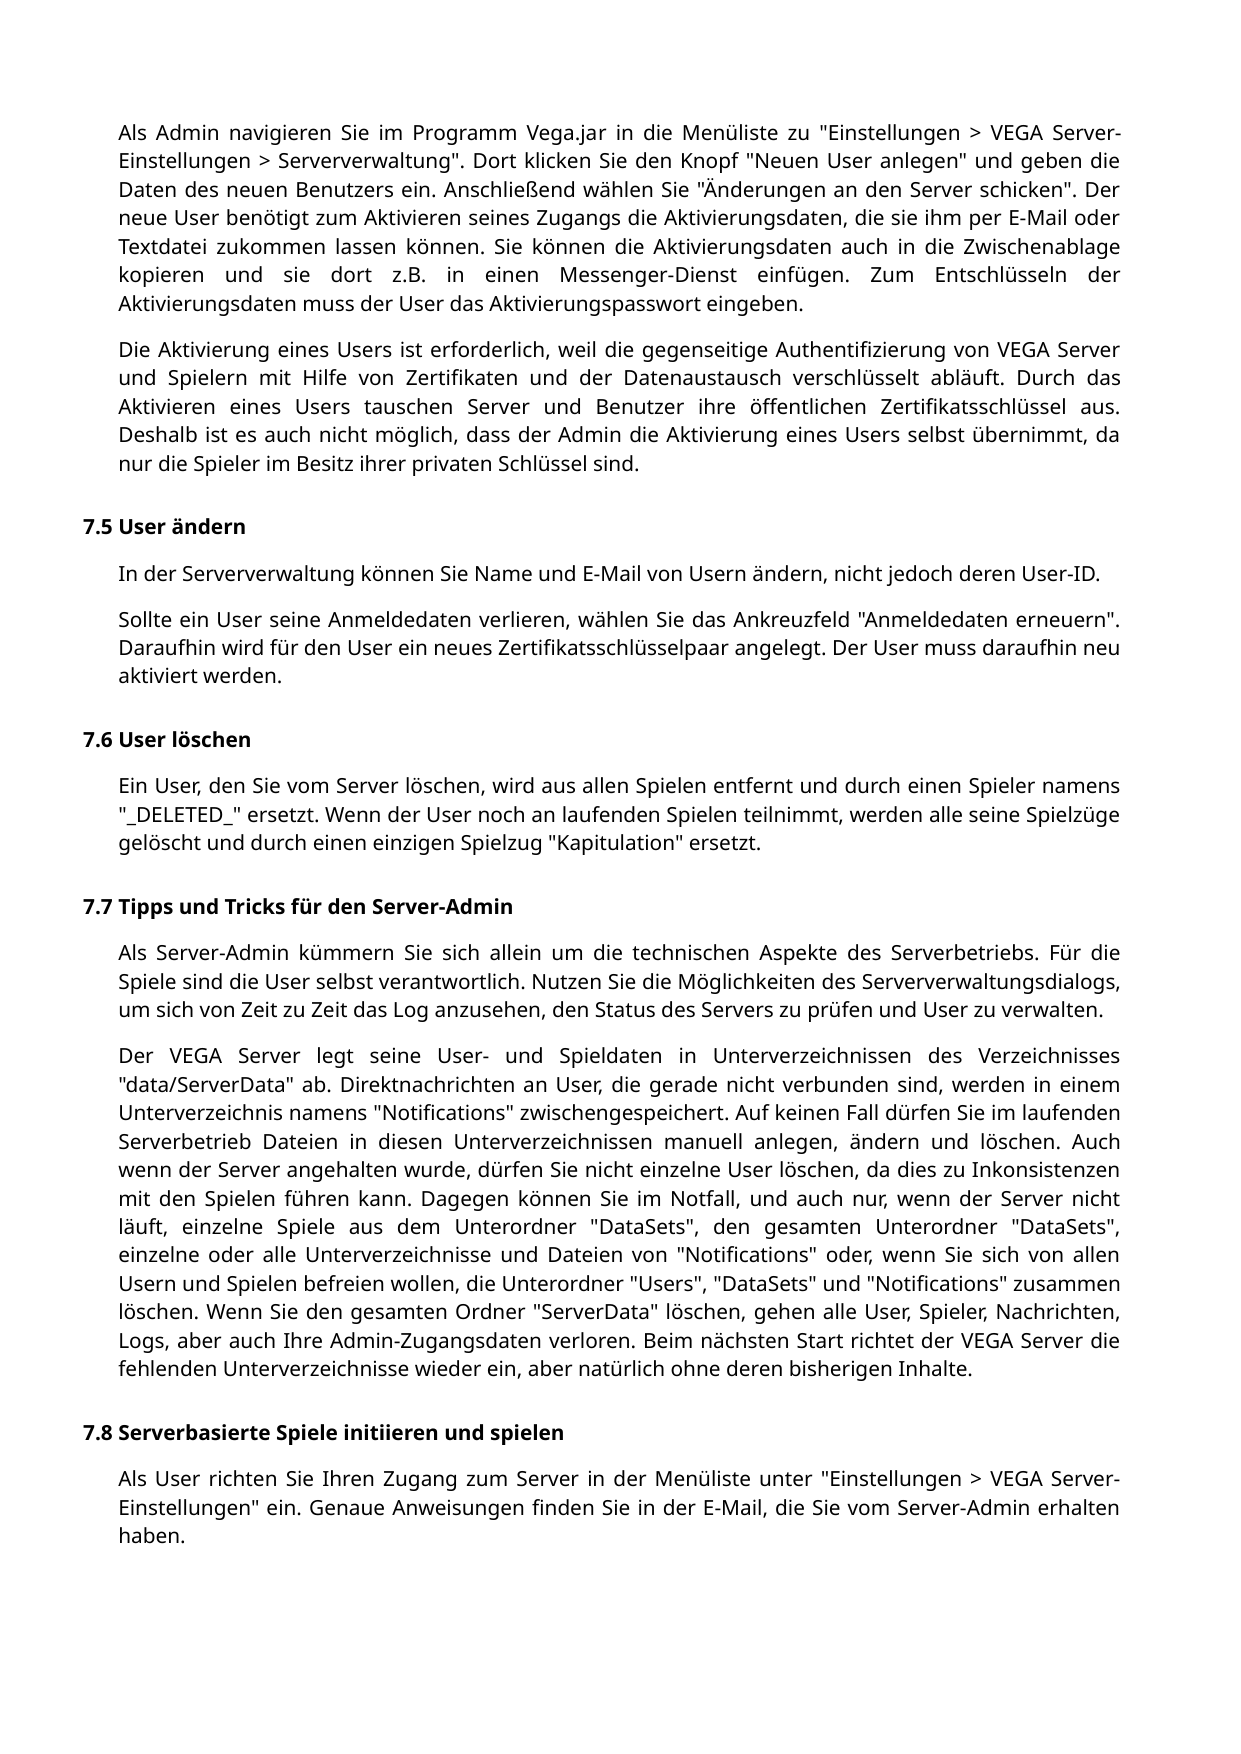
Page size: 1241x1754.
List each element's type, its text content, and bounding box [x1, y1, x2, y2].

text Als User richten Sie Ihren Zugang zum Server in der Menüliste unter "Einstellungen > VEGA Server-Einstellungen" ein. Genaue Anweisungen finden Sie in der E-Mail, die Sie vom Server-Admin erhalten haben. [118, 1464, 1122, 1550]
subtitle User ändern [118, 512, 1122, 541]
text In der Serververwaltung können Sie Name und E-Mail von Usern ändern, nicht jedoch deren User-ID. [118, 559, 1122, 587]
text Als Admin navigieren Sie im Programm Vega.jar in die Menüliste zu "Einstellungen > VEGA Server-Einstellungen > Serververwaltung". Dort klicken Sie den Knopf "Neuen User anlegen" und geben die Daten des neuen Benutzers ein. Anschließend wählen Sie "Änderungen an den Server schicken". Der neue User benötigt zum Aktivieren seines Zugangs die Aktivierungsdaten, die sie ihm per E-Mail oder Textdatei zukommen lassen können. Sie können die Aktivierungsdaten auch in die Zwischenablage kopieren und sie dort z.B. in einen Messenger-Dienst einfügen. Zum Entschlüsseln der Aktivierungsdaten muss der User das Aktivierungspasswort eingeben. [118, 118, 1122, 317]
text Sollte ein User seine Anmeldedaten verlieren, wählen Sie das Ankreuzfeld "Anmeldedaten erneuern". Daraufhin wird für den User ein neues Zertifikatsschlüsselpaar angelegt. Der User muss daraufhin neu aktiviert werden. [118, 605, 1122, 690]
text Die Aktivierung eines Users ist erforderlich, weil die gegenseitige Authentifizierung von VEGA Server und Spielern mit Hilfe von Zertifikaten und der Datenaustausch verschlüsselt abläuft. Durch das Aktivieren eines Users tauschen Server und Benutzer ihre öffentlichen Zertifikatsschlüssel aus. Deshalb ist es auch nicht möglich, dass der Admin die Aktivierung eines Users selbst übernimmt, da nur die Spieler im Besitz ihrer privaten Schlüssel sind. [118, 335, 1122, 477]
text Ein User, den Sie vom Server löschen, wird aus allen Spielen entfernt und durch einen Spieler namens "_DELETED_" ersetzt. Wenn der User noch an laufenden Spielen teilnimmt, werden alle seine Spielzüge gelöscht und durch einen einzigen Spielzug "Kapitulation" ersetzt. [118, 772, 1122, 857]
text Der VEGA Server legt seine User- und Spieldaten in Unterverzeichnissen des Verzeichnisses "data/ServerData" ab. Direktnachrichten an User, die gerade nicht verbunden sind, werden in einem Unterverzeichnis namens "Notifications" zwischengespeichert. Auf keinen Fall dürfen Sie im laufenden Serverbetrieb Dateien in diesen Unterverzeichnissen manuell anlegen, ändern und löschen. Auch wenn der Server angehalten wurde, dürfen Sie nicht einzelne User löschen, da dies zu Inkonsistenzen mit den Spielen führen kann. Dagegen können Sie im Notfall, und auch nur, wenn der Server nicht läuft, einzelne Spiele aus dem Unterordner "DataSets", den gesamten Unterordner "DataSets", einzelne oder alle Unterverzeichnisse und Dateien von "Notifications" oder, wenn Sie sich von allen Usern und Spielen befreien wollen, die Unterordner "Users", "DataSets" und "Notifications" zusammen löschen. Wenn Sie den gesamten Ordner "ServerData" löschen, gehen alle User, Spieler, Nachrichten, Logs, aber auch Ihre Admin-Zugangsdaten verloren. Beim nächsten Start richtet der VEGA Server die fehlenden Unterverzeichnisse wieder ein, aber natürlich ohne deren bisherigen Inhalte. [118, 1042, 1122, 1383]
subtitle Serverbasierte Spiele initiieren und spielen [118, 1418, 1122, 1447]
subtitle Tipps und Tricks für den Server-Admin [118, 892, 1122, 921]
subtitle User löschen [118, 726, 1122, 754]
text Als Server-Admin kümmern Sie sich allein um die technischen Aspekte des Serverbetriebs. Für die Spiele sind die User selbst verantwortlich. Nutzen Sie die Möglichkeiten des Serververwaltungsdialogs, um sich von Zeit zu Zeit das Log anzusehen, den Status des Servers zu prüfen und User zu verwalten. [118, 938, 1122, 1024]
